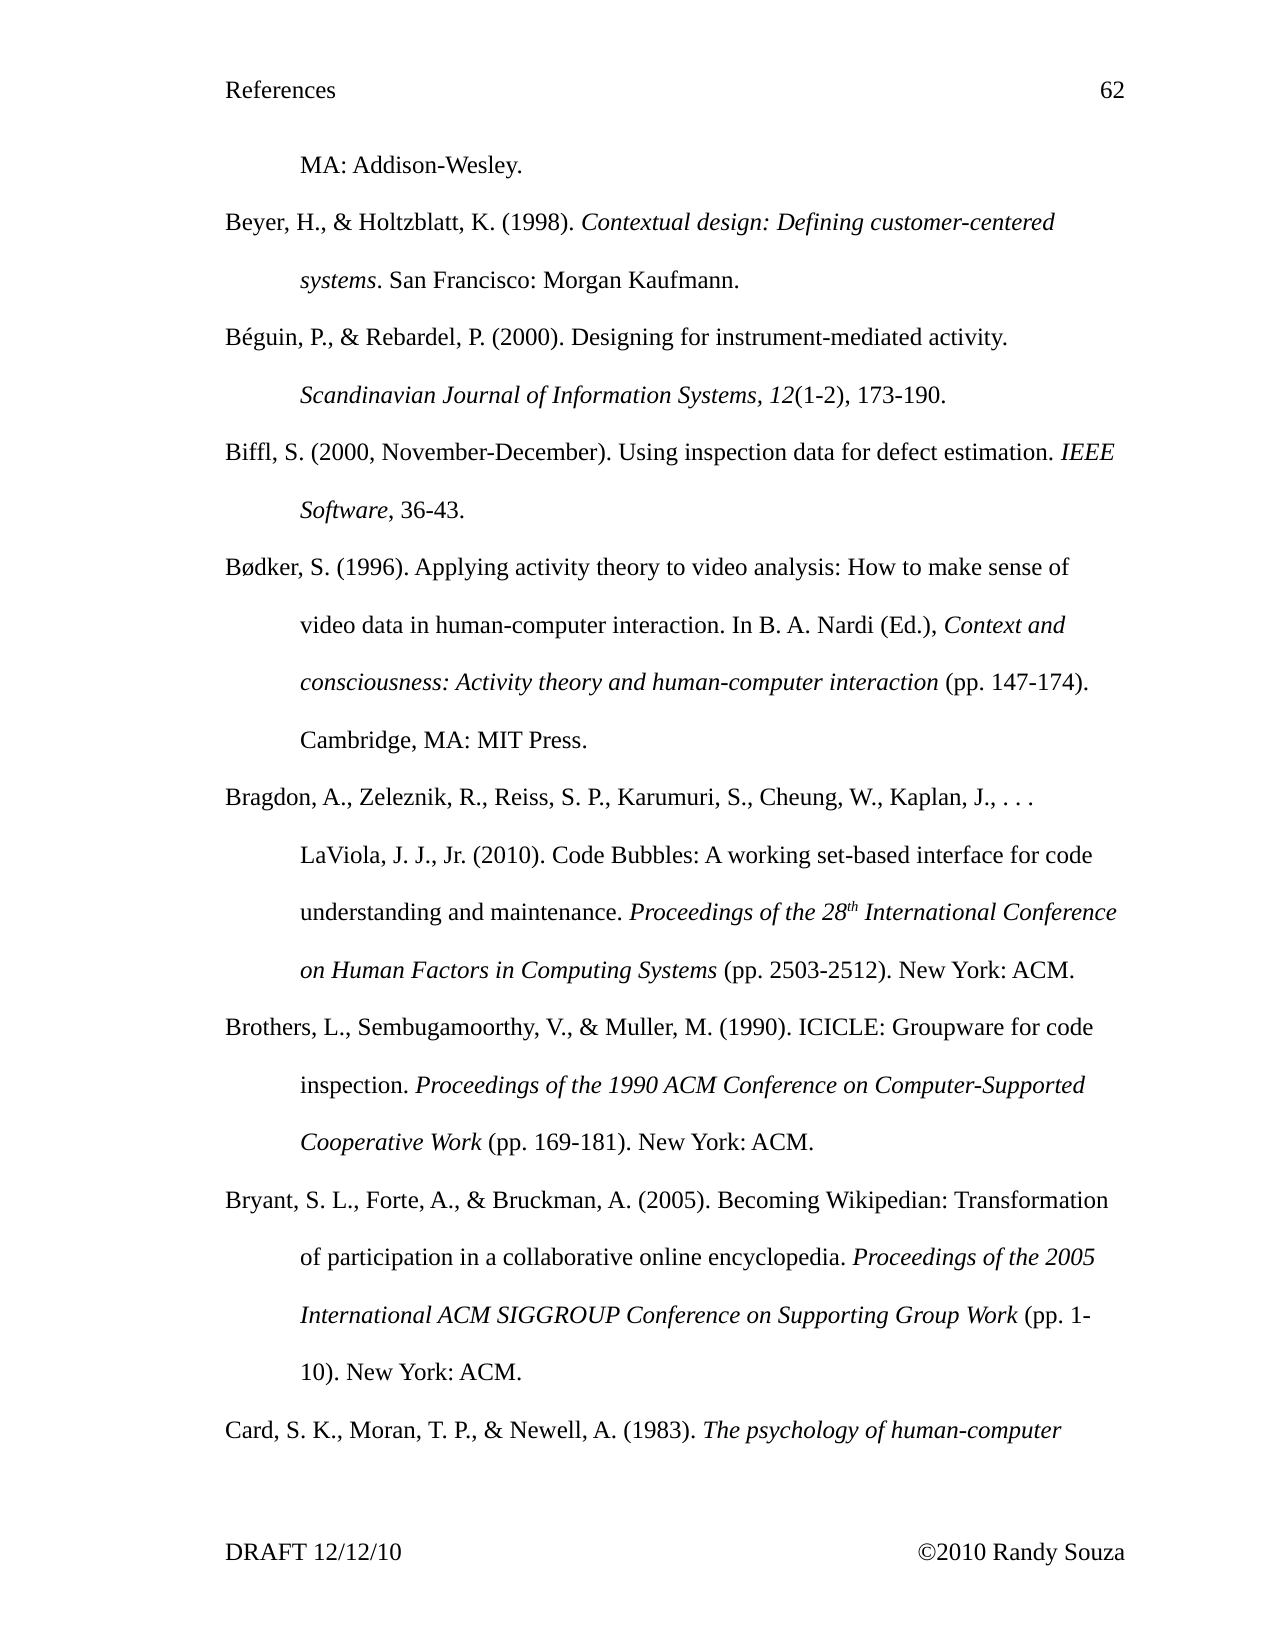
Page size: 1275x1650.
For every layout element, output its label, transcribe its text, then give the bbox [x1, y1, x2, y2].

text Bragdon, A., Zeleznik, R., Reiss, S. P., Karumuri, S., Cheung, W., Kaplan, J., . . . LaViola, J. J., Jr. (2010). Code Bubbles: A working set-based interface for code understanding and maintenance. Proceedings of the 28th International Conference on Human Factors in Computing Systems (pp. 2503-2512). New York: ACM. [225, 782, 1125, 984]
text Beyer, H., & Holtzblatt, K. (1998). Contextual design: Defining customer-centered systems. San Francisco: Morgan Kaufmann. [225, 207, 1125, 294]
text Card, S. K., Moran, T. P., & Newell, A. (1983). The psychology of human-computer [225, 1415, 1125, 1444]
text Brothers, L., Sembugamoorthy, V., & Muller, M. (1990). ICICLE: Groupware for code inspection. Proceedings of the 1990 ACM Conference on Computer-Supported Cooperative Work (pp. 169-181). New York: ACM. [225, 1012, 1125, 1156]
text Bryant, S. L., Forte, A., & Bruckman, A. (2005). Becoming Wikipedian: Transformation of participation in a collaborative online encyclopedia. Proceedings of the 2005 International ACM SIGGROUP Conference on Supporting Group Work (pp. 1-10). New York: ACM. [225, 1185, 1125, 1386]
text Bødker, S. (1996). Applying activity theory to video analysis: How to make sense of video data in human-computer interaction. In B. A. Nardi (Ed.), Context and consciousness: Activity theory and human-computer interaction (pp. 147-174). Cambridge, MA: MIT Press. [225, 552, 1125, 754]
text Béguin, P., & Rebardel, P. (2000). Designing for instrument-mediated activity. Scandinavian Journal of Information Systems, 12(1-2), 173-190. [225, 322, 1125, 409]
text MA: Addison-Wesley. [225, 150, 1125, 179]
text Biffl, S. (2000, November-December). Using inspection data for defect estimation. IEEE Software, 36-43. [225, 437, 1125, 524]
